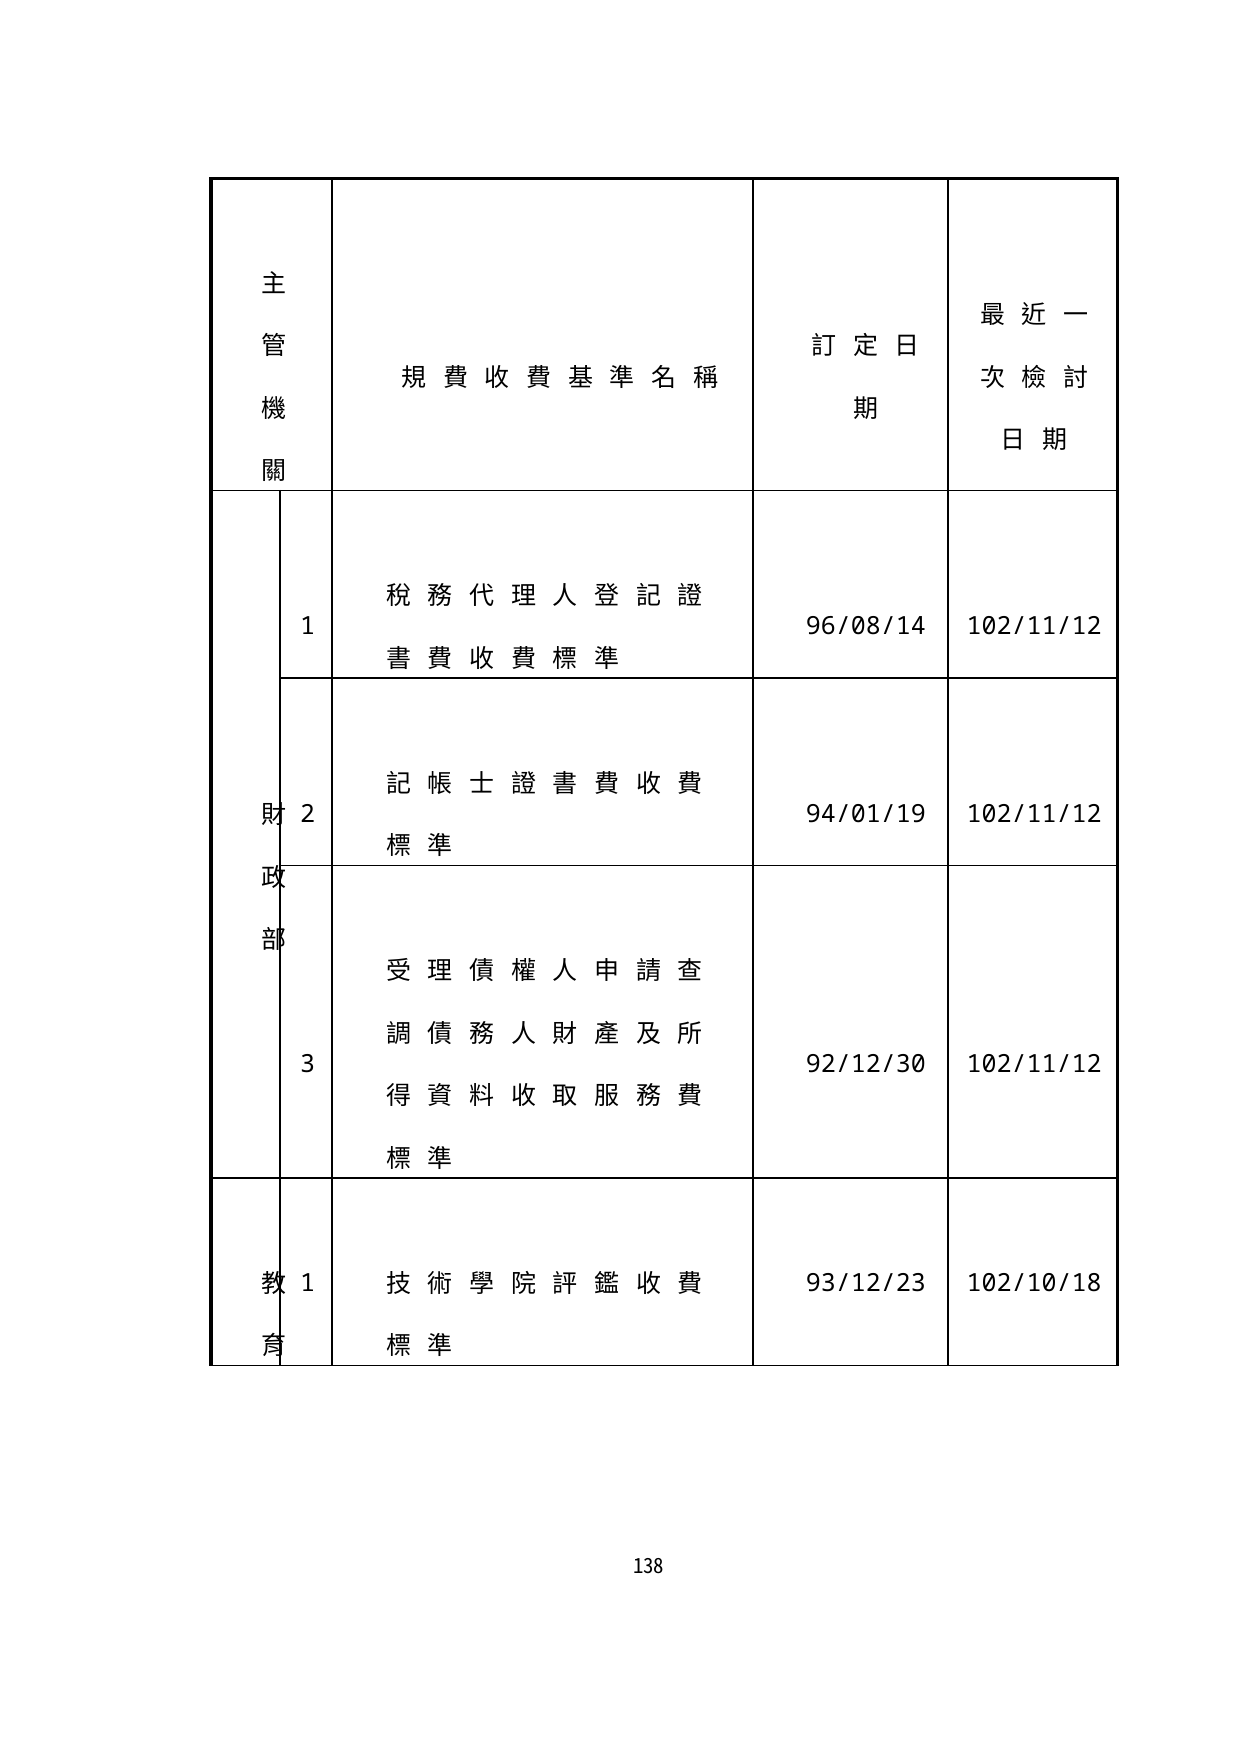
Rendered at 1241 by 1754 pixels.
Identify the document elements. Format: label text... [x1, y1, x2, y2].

table_cell 技術學院評鑑收費標準 [333, 1179, 752, 1365]
table_cell 1 [281, 1179, 331, 1365]
table_cell 3 [281, 866, 331, 1177]
table_cell 96/08/14 [754, 491, 947, 677]
table_cell 102/11/12 [949, 866, 1116, 1177]
table_cell 102/10/18 [949, 1179, 1116, 1365]
table_cell 92/12/30 [754, 866, 947, 1177]
table_header 主管機關 [213, 180, 331, 490]
table_cell 教育部 [213, 1179, 279, 1365]
table_cell 94/01/19 [754, 679, 947, 865]
table_cell 1 [281, 491, 331, 677]
table_cell 稅務代理人登記證書費收費標準 [333, 491, 752, 677]
table_header 規費收費基準名稱 [333, 180, 752, 490]
table_cell 受理債權人申請查調債務人財產及所得資料收取服務費標準 [333, 866, 752, 1177]
table_cell 記帳士證書費收費標準 [333, 679, 752, 865]
table_cell 102/11/12 [949, 679, 1116, 865]
table_cell 財政部 [213, 491, 279, 1177]
table_cell 102/11/12 [949, 491, 1116, 677]
table_header 訂定日期 [754, 180, 947, 490]
table_header 最近一次檢討日期 [949, 180, 1116, 490]
table_cell 2 [281, 679, 331, 865]
table_cell 93/12/23 [754, 1179, 947, 1365]
